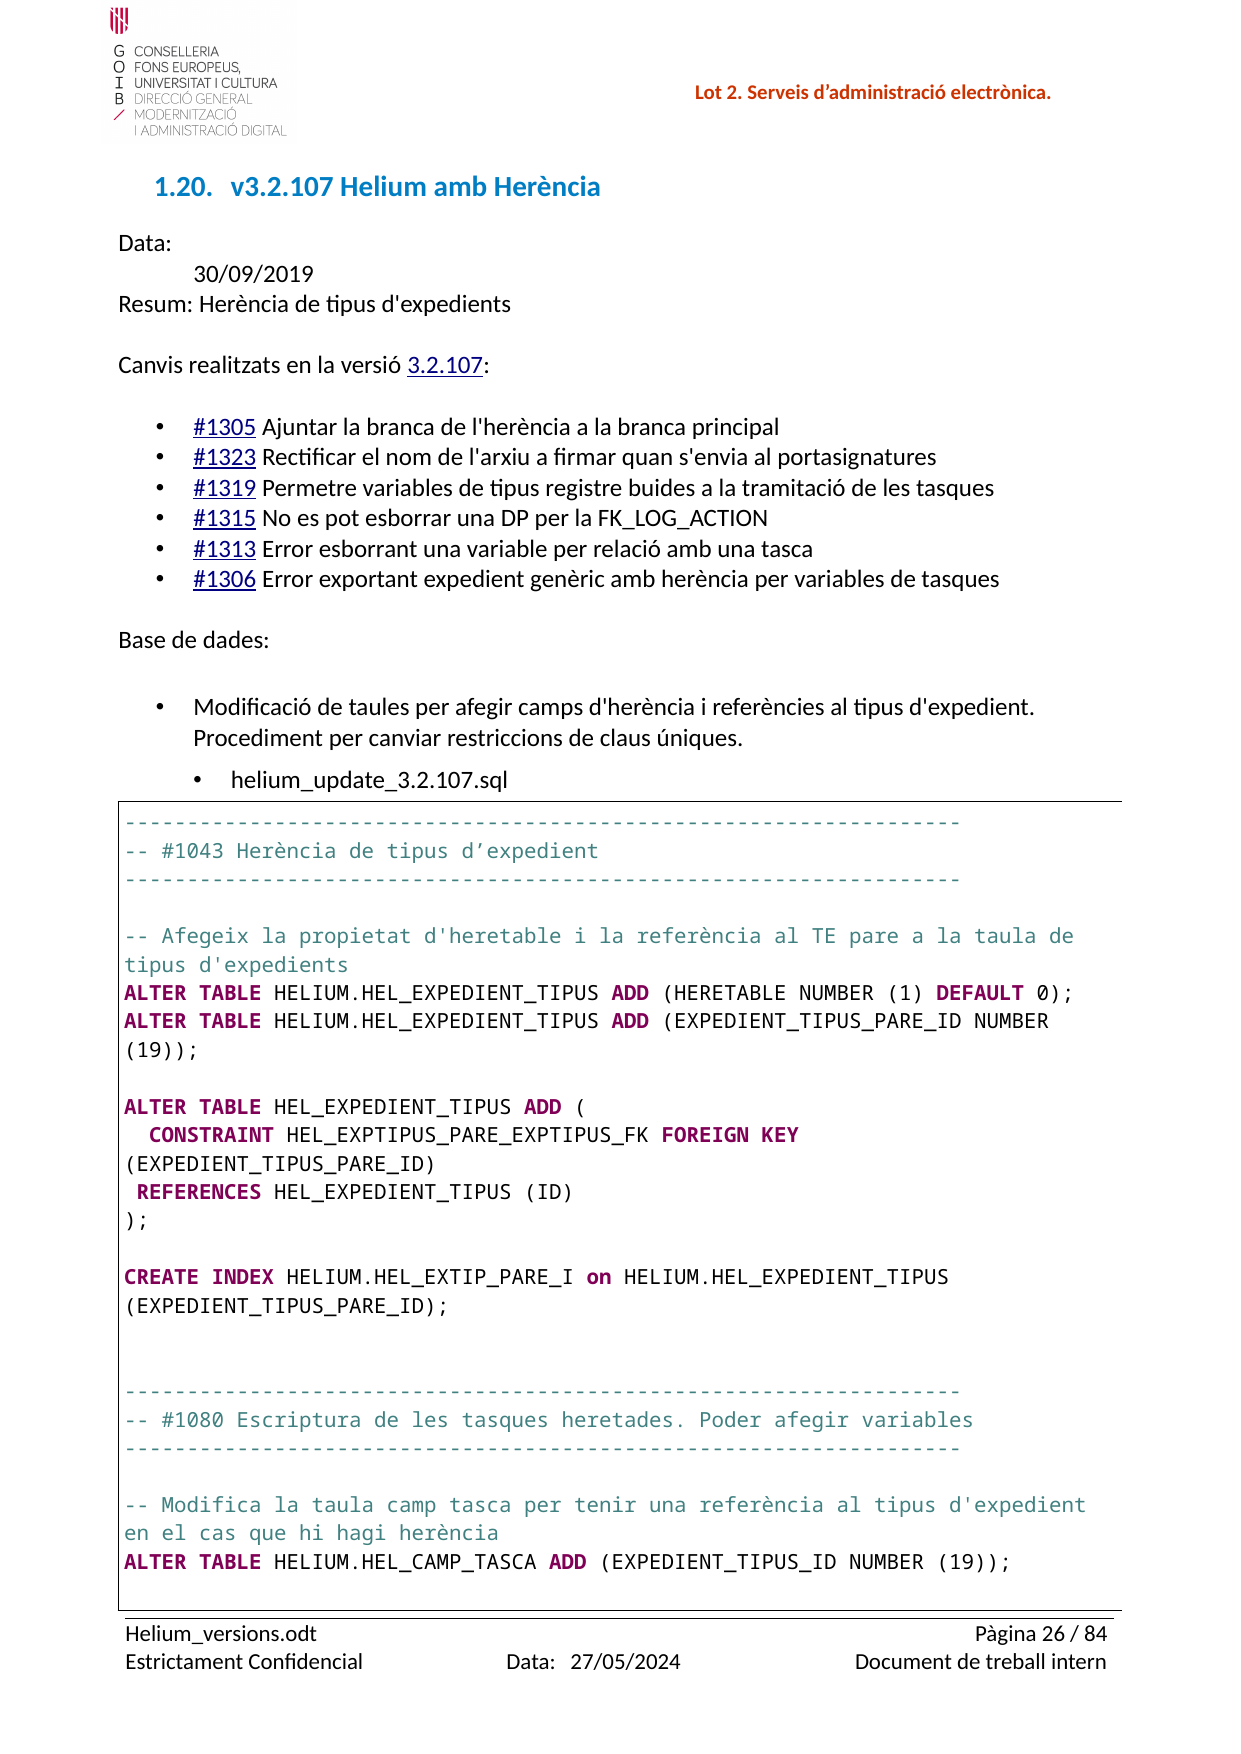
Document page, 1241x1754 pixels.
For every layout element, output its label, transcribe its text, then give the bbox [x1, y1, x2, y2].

text Data: [118, 228, 1122, 258]
list Modificació de taules per afegir camps d'herència i referències al tipus d'expedient. Procediment per canviar restriccions de claus úniques. [156, 691, 1122, 752]
table_header ------------------------------------------------------------------- -- #1043 Herència de tipus d’expedient ------------------------------------------------------------------- -- Afegeix la propietat d'heretable i la referència al TE pare a la taula de tipus d'expedients ALTER TABLE HELIUM.HEL_EXPEDIENT_TIPUS ADD (HERETABLE NUMBER (1) DEFAULT 0); ALTER TABLE HELIUM.HEL_EXPEDIENT_TIPUS ADD (EXPEDIENT_TIPUS_PARE_ID NUMBER (19)); ALTER TABLE HEL_EXPEDIENT_TIPUS ADD ( CONSTRAINT HEL_EXPTIPUS_PARE_EXPTIPUS_FK FOREIGN KEY (EXPEDIENT_TIPUS_PARE_ID) REFERENCES HEL_EXPEDIENT_TIPUS (ID) ); CREATE INDEX HELIUM.HEL_EXTIP_PARE_I on HELIUM.HEL_EXPEDIENT_TIPUS (EXPEDIENT_TIPUS_PARE_ID); ------------------------------------------------------------------- -- #1080 Escriptura de les tasques heretades. Poder afegir variables ------------------------------------------------------------------- -- Modifica la taula camp tasca per tenir una referència al tipus d'expedient en el cas que hi hagi herència ALTER TABLE HELIUM.HEL_CAMP_TASCA ADD (EXPEDIENT_TIPUS_ID NUMBER (19)); [119, 802, 1122, 1609]
list #1305 Ajuntar la branca de l'herència a la branca principal [156, 411, 1122, 441]
text Base de dades: [118, 624, 1122, 655]
text 30/09/2019 [118, 258, 1122, 289]
list #1323 Rectificar el nom de l'arxiu a firmar quan s'envia al portasignatures [156, 441, 1122, 472]
list #1319 Permetre variables de tipus registre buides a la tramitació de les tasques [156, 472, 1122, 502]
list #1313 Error esborrant una variable per relació amb una tasca [156, 533, 1122, 563]
list helium_update_3.2.107.sql [193, 764, 1122, 795]
text Canvis realitzats en la versió 3.2.107: [118, 350, 1122, 380]
list #1306 Error exportant expedient genèric amb herència per variables de tasques [156, 563, 1122, 594]
list #1315 No es pot esborrar una DP per la FK_LOG_ACTION [156, 502, 1122, 533]
picture [100, 0, 297, 144]
subtitle v3.2.107 Helium amb Herència [153, 168, 1122, 204]
text Resum: Herència de tipus d'expedients [118, 289, 1122, 319]
